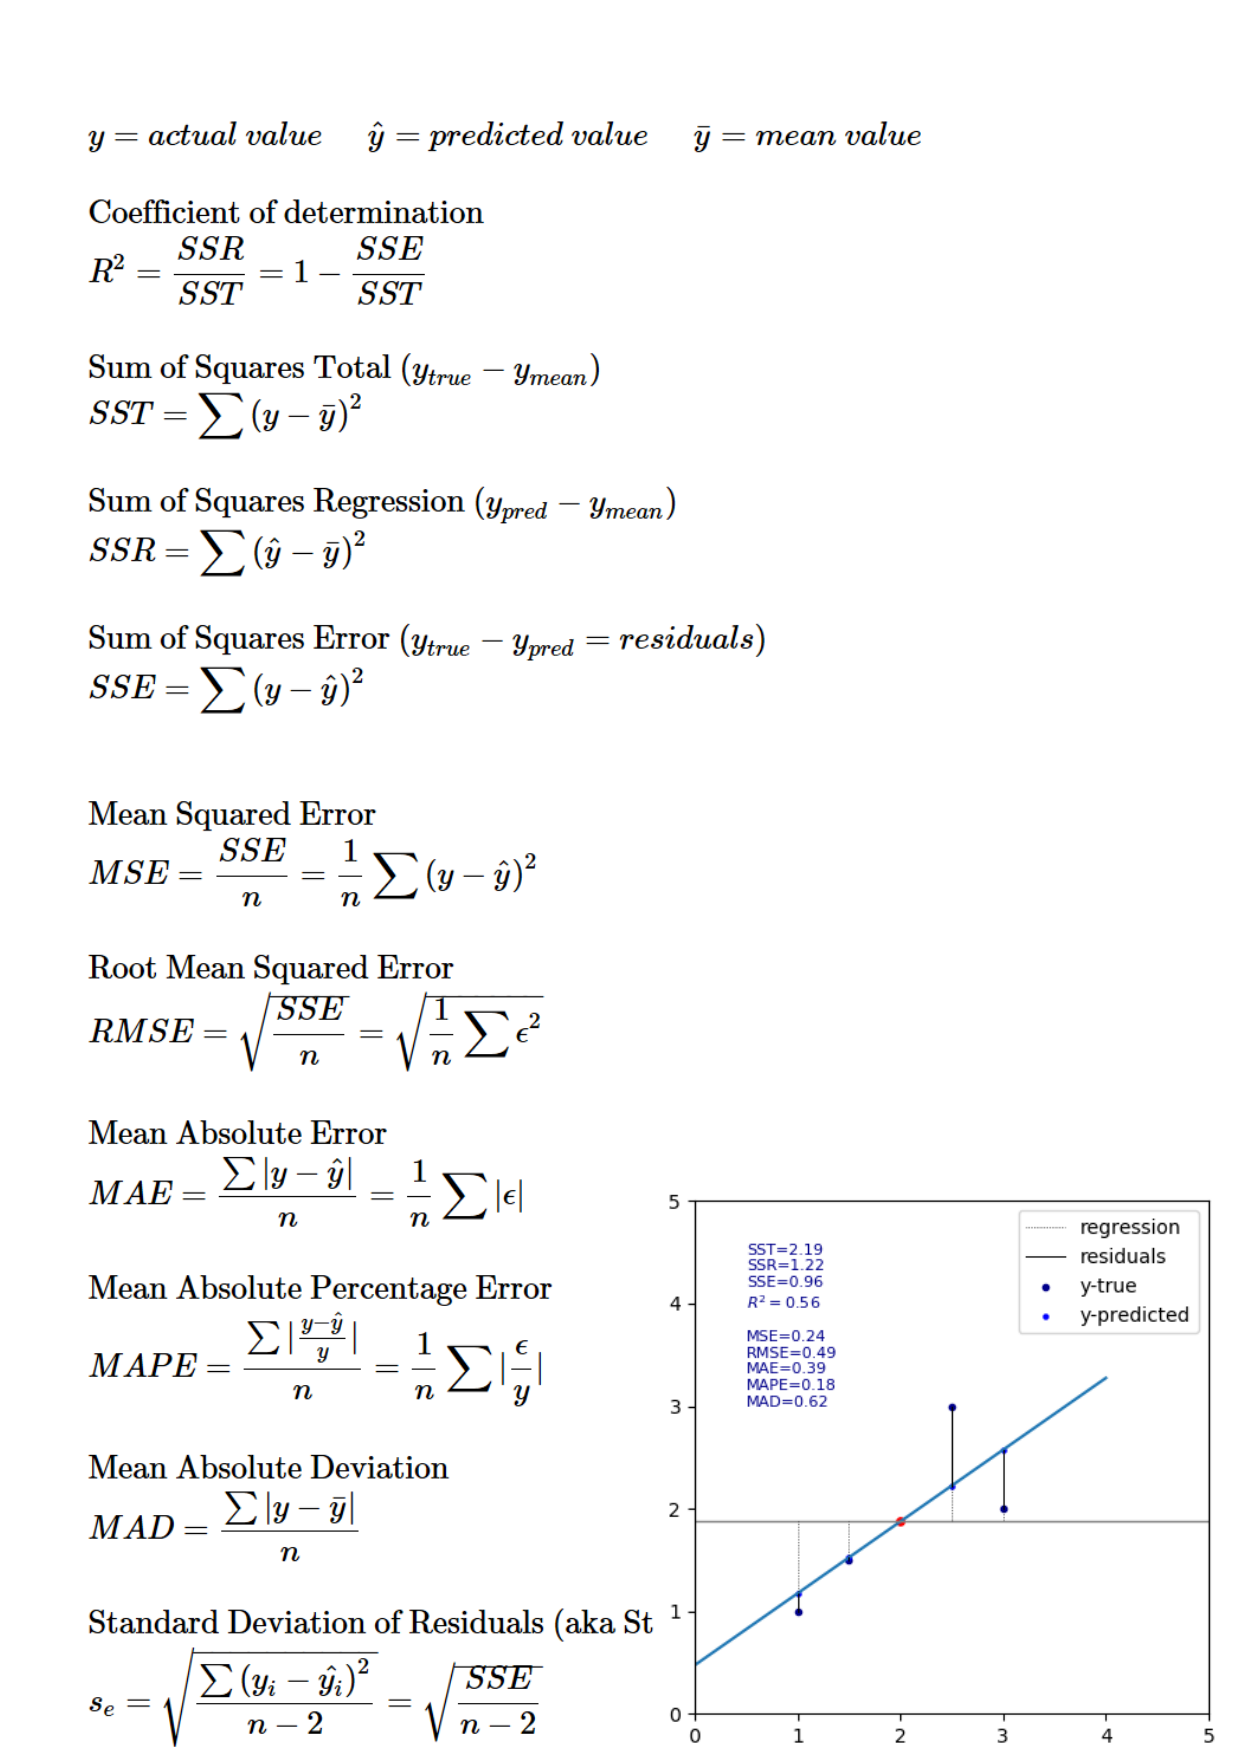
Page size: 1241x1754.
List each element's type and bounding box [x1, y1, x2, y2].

picture [65, 118, 1240, 1754]
